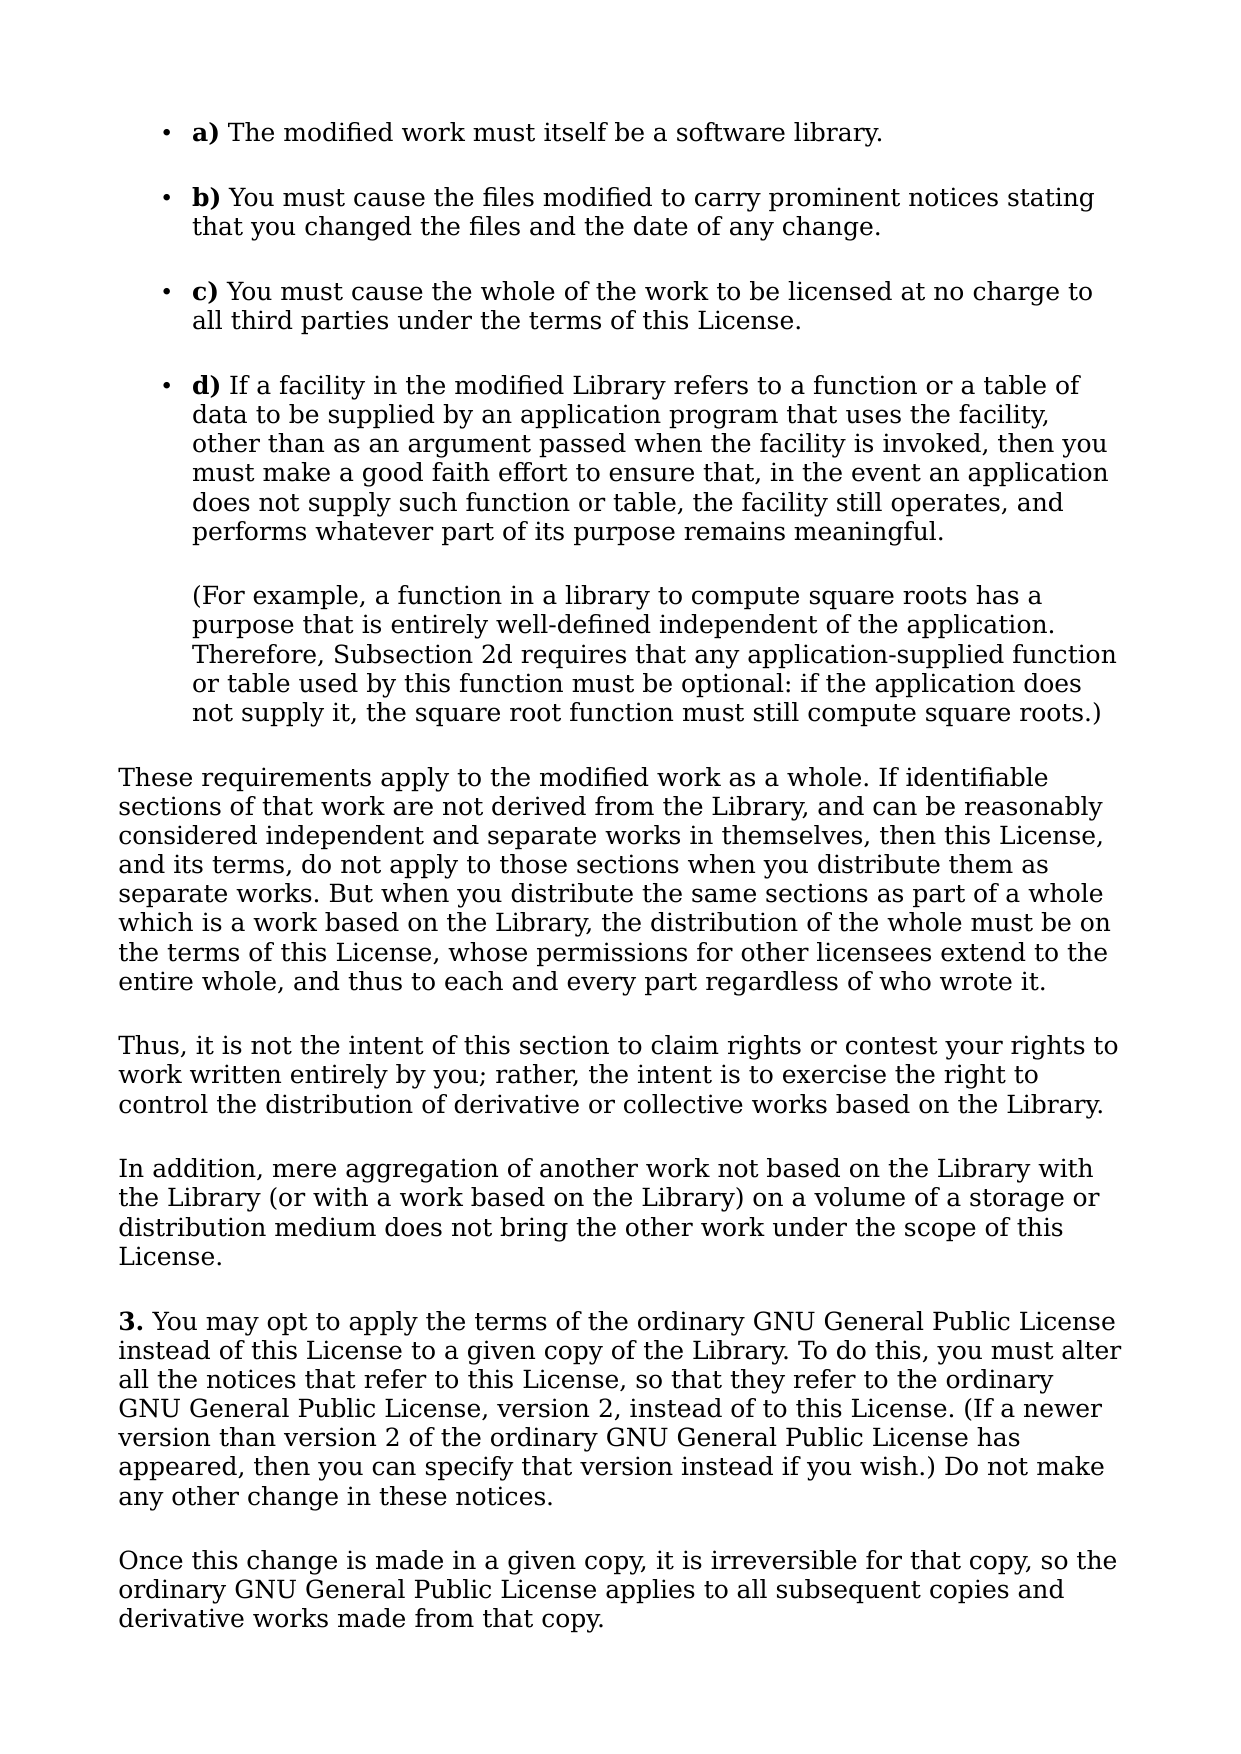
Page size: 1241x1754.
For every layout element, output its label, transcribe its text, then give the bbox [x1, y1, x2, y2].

list d) If a facility in the modified Library refers to a function or a table of data to be supplied by an application program that uses the facility, other than as an argument passed when the facility is invoked, then you must make a good faith effort to ensure that, in the event an application does not supply such function or table, the facility still operates, and performs whatever part of its purpose remains meaningful. [162, 371, 1122, 546]
list (For example, a function in a library to compute square roots has a purpose that is entirely well-defined independent of the application. Therefore, Subsection 2d requires that any application-supplied function or table used by this function must be optional: if the application does not supply it, the square root function must still compute square roots.) [162, 581, 1122, 727]
list c) You must cause the whole of the work to be licensed at no charge to all third parties under the terms of this License. [162, 277, 1122, 335]
list a) The modified work must itself be a software library. [162, 118, 1122, 147]
text 3. You may opt to apply the terms of the ordinary GNU General Public License instead of this License to a given copy of the Library. To do this, you must alter all the notices that refer to this License, so that they refer to the ordinary GNU General Public License, version 2, instead of to this License. (If a newer version than version 2 of the ordinary GNU General Public License has appeared, then you can specify that version instead if you wish.) Do not make any other change in these notices. [118, 1306, 1122, 1511]
list b) You must cause the files modified to carry prominent notices stating that you changed the files and the date of any change. [162, 183, 1122, 241]
text Thus, it is not the intent of this section to claim rights or contest your rights to work written entirely by you; rather, the intent is to exercise the right to control the distribution of derivative or collective works based on the Library. [118, 1031, 1122, 1119]
text In addition, mere aggregation of another work not based on the Library with the Library (or with a work based on the Library) on a volume of a storage or distribution medium does not bring the other work under the scope of this License. [118, 1154, 1122, 1271]
text Once this change is made in a given copy, it is irreversible for that copy, so the ordinary GNU General Public License applies to all subsequent copies and derivative works made from that copy. [118, 1546, 1122, 1634]
text These requirements apply to the modified work as a whole. If identifiable sections of that work are not derived from the Library, and can be reasonably considered independent and separate works in themselves, then this License, and its terms, do not apply to those sections when you distribute them as separate works. But when you distribute the same sections as part of a whole which is a work based on the Library, the distribution of the whole must be on the terms of this License, whose permissions for other licensees extend to the entire whole, and thus to each and every part regardless of who wrote it. [118, 763, 1122, 996]
